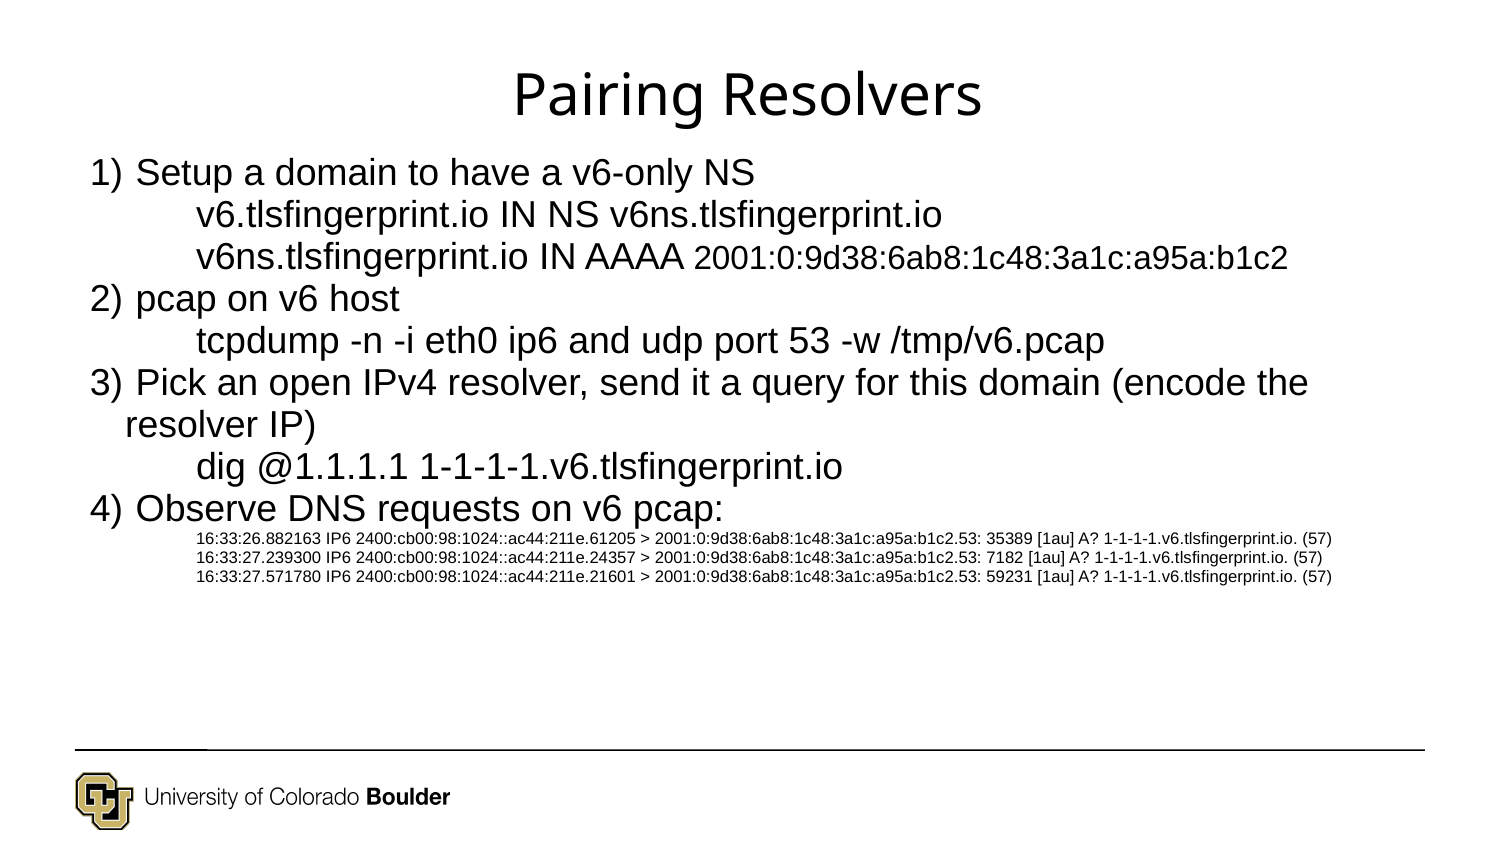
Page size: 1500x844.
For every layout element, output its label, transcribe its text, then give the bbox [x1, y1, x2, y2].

text_box Setup a domain to have a v6-only NS v6.tlsfingerprint.io IN NS v6ns.tlsfingerprint.io v6ns.tlsfingerprint.io IN AAAA 2001:0:9d38:6ab8:1c48:3a1c:a95a:b1c2 pcap on v6 host tcpdump -n -i eth0 ip6 and udp port 53 -w /tmp/v6.pcap Pick an open IPv4 resolver, send it a query for this domain (encode the resolver IP) dig @1.1.1.1 1-1-1-1.v6.tlsfingerprint.io Observe DNS requests on v6 pcap: 16:33:26.882163 IP6 2400:cb00:98:1024::ac44:211e.61205 > 2001:0:9d38:6ab8:1c48:3a1c:a95a:b1c2.53: 35389 [1au] A? 1-1-1-1.v6.tlsfingerprint.io. (57) 16:33:27.239300 IP6 2400:cb00:98:1024::ac44:211e.24357 > 2001:0:9d38:6ab8:1c48:3a1c:a95a:b1c2.53: 7182 [1au] A? 1-1-1-1.v6.tlsfingerprint.io. (57) 16:33:27.571780 IP6 2400:cb00:98:1024::ac44:211e.21601 > 2001:0:9d38:6ab8:1c48:3a1c:a95a:b1c2.53: 59231 [1au] A? 1-1-1-1.v6.tlsfingerprint.io. (57) [75, 144, 1351, 594]
subtitle Pairing Resolvers [45, 50, 1443, 181]
picture [75, 772, 450, 830]
